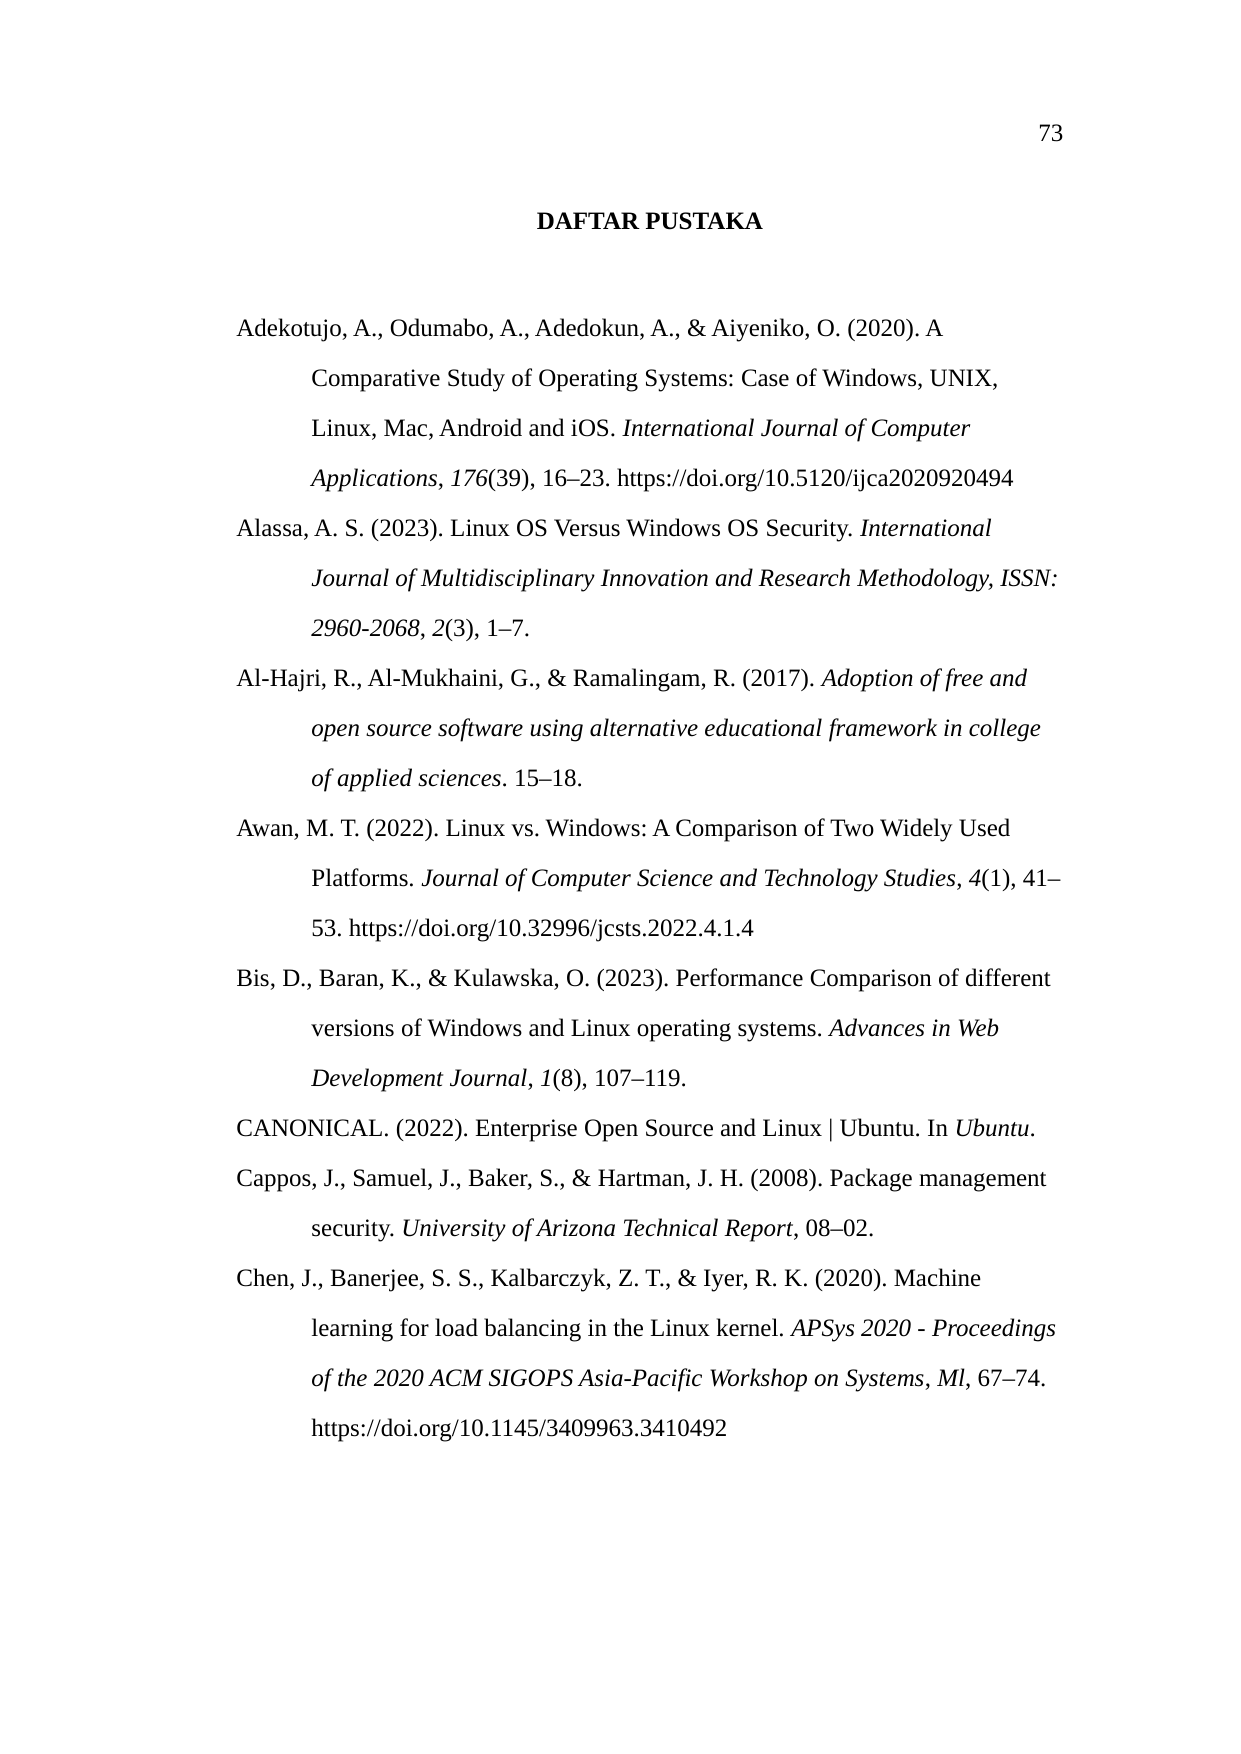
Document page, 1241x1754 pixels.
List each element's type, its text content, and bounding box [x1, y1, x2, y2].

subtitle DAFTAR PUSTAKA [236, 206, 1063, 235]
text Cappos, J., Samuel, J., Baker, S., & Hartman, J. H. (2008). Package management security. University of Arizona Technical Report, 08–02. [236, 1142, 1063, 1242]
text Bis, D., Baran, K., & Kulawska, O. (2023). Performance Comparison of different versions of Windows and Linux operating systems. Advances in Web Development Journal, 1(8), 107–119. [236, 942, 1063, 1092]
text Adekotujo, A., Odumabo, A., Adedokun, A., & Aiyeniko, O. (2020). A Comparative Study of Operating Systems: Case of Windows, UNIX, Linux, Mac, Android and iOS. International Journal of Computer Applications, 176(39), 16–23. https://doi.org/10.5120/ijca2020920494 [236, 292, 1063, 492]
text Alassa, A. S. (2023). Linux OS Versus Windows OS Security. International Journal of Multidisciplinary Innovation and Research Methodology, ISSN: 2960-2068, 2(3), 1–7. [236, 492, 1063, 642]
text Chen, J., Banerjee, S. S., Kalbarczyk, Z. T., & Iyer, R. K. (2020). Machine learning for load balancing in the Linux kernel. APSys 2020 - Proceedings of the 2020 ACM SIGOPS Asia-Pacific Workshop on Systems, Ml, 67–74. https://doi.org/10.1145/3409963.3410492 [236, 1242, 1063, 1442]
text Awan, M. T. (2022). Linux vs. Windows: A Comparison of Two Widely Used Platforms. Journal of Computer Science and Technology Studies, 4(1), 41–53. https://doi.org/10.32996/jcsts.2022.4.1.4 [236, 792, 1063, 942]
text Al-Hajri, R., Al-Mukhaini, G., & Ramalingam, R. (2017). Adoption of free and open source software using alternative educational framework in college of applied sciences. 15–18. [236, 642, 1063, 792]
text CANONICAL. (2022). Enterprise Open Source and Linux | Ubuntu. In Ubuntu. [236, 1092, 1063, 1142]
